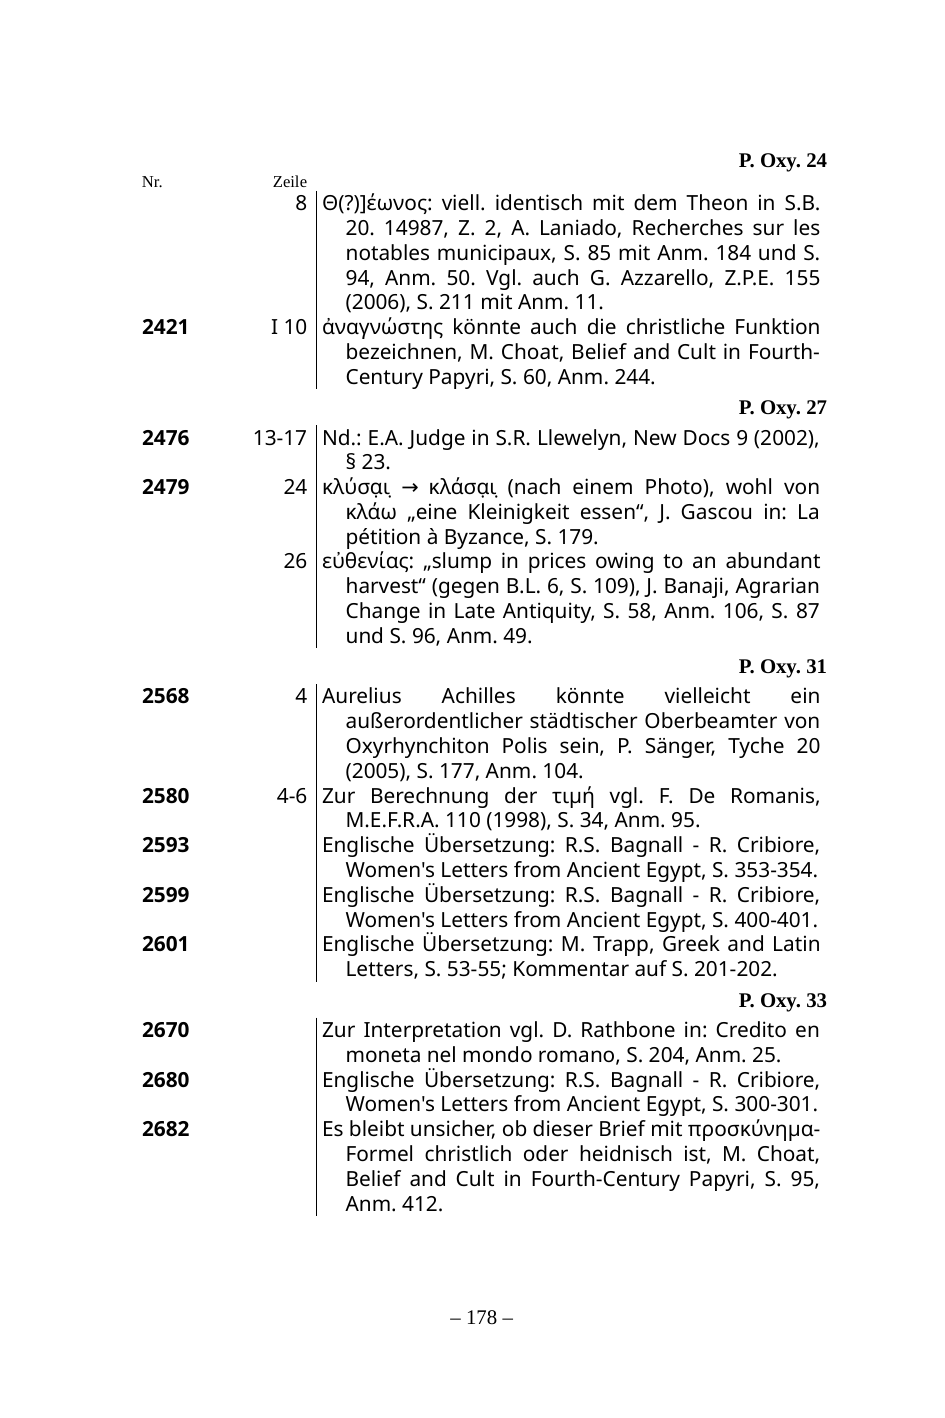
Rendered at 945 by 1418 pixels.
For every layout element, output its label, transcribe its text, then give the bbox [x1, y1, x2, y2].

table_cell 2599 [136, 883, 316, 932]
table_cell Θ(?)]έωνος: viell. identisch mit dem Theon in S.B. 20. 14987, Z. 2, A. Laniado, Recherches sur les notables municipaux, S. 85 mit Anm. 184 und S. 94, Anm. 50. Vgl. auch G. Azzarello, Z.P.E. 155 (2006), S. 211 mit Anm. 11. [317, 191, 827, 315]
table_header Zur Interpretation vgl. D. Rathbone in: Credito en moneta nel mondo romano, S. 204, Anm. 25. [317, 1018, 827, 1067]
subtitle P. Oxy. 31 [136, 654, 827, 678]
table_cell Englische Übersetzung: R.S. Bagnall - R. Cribiore, Women's Letters from Ancient Egypt, S. 400-401. [317, 883, 827, 932]
subtitle P. Oxy. 27 [136, 395, 827, 419]
table_header 4 [224, 684, 316, 783]
table_cell I 10 [224, 315, 316, 389]
table_cell 24 [224, 475, 316, 549]
table_header Nd.: E.A. Judge in S.R. Llewelyn, New Docs 9 (2002), § 23. [317, 425, 827, 475]
table_cell κλύσα̣ι̣ → κλάσα̣ι̣ (nach einem Photo), wohl von κλάω „eine Kleinigkeit essen“, J. Gascou in: La pétition à Byzance, S. 179. [317, 475, 827, 549]
table_header 2476 [136, 425, 224, 475]
table_header Aurelius Achilles könnte vielleicht ein außerordentlicher städtischer Oberbeamter von Oxyrhynchiton Polis sein, P. Sänger, Tyche 20 (2005), S. 177, Anm. 104. [317, 684, 827, 783]
table_cell 2601 [136, 932, 316, 982]
table_cell [136, 191, 224, 315]
table_cell Englische Übersetzung: R.S. Bagnall - R. Cribiore, Women's Letters from Ancient Egypt, S. 353-354. [317, 833, 827, 882]
table_cell 2580 [136, 783, 224, 833]
table_cell 2680 [136, 1067, 316, 1117]
table_cell Englische Übersetzung: M. Trapp, Greek and Latin Letters, S. 53-55; Kommentar auf S. 201-202. [317, 932, 827, 982]
table_header 2670 [136, 1018, 316, 1067]
table_cell Zur Berechnung der τιμή vgl. F. De Romanis, M.E.F.R.A. 110 (1998), S. 34, Anm. 95. [317, 783, 827, 833]
table_header 2568 [136, 684, 224, 783]
table_cell 2682 [136, 1117, 316, 1216]
table_cell εὐθενίας: „slump in prices owing to an abundant harvest“ (gegen B.L. 6, S. 109), J. Banaji, Agrarian Change in Late Antiquity, S. 58, Anm. 106, S. 87 und S. 96, Anm. 49. [317, 549, 827, 648]
table_cell [136, 549, 224, 648]
table_cell ἀναγνώστης könnte auch die christliche Funktion bezeichnen, M. Choat, Belief and Cult in Fourth-Century Papyri, S. 60, Anm. 244. [317, 315, 827, 389]
table_cell 26 [224, 549, 316, 648]
table_header 13-17 [224, 425, 316, 475]
table_cell 2421 [136, 315, 224, 389]
table_cell Englische Übersetzung: R.S. Bagnall - R. Cribiore, Women's Letters from Ancient Egypt, S. 300-301. [317, 1067, 827, 1117]
table_cell Es bleibt unsicher, ob dieser Brief mit προσκύνημα-Formel christlich oder heidnisch ist, M. Choat, Belief and Cult in Fourth-Century Papyri, S. 95, Anm. 412. [317, 1117, 827, 1216]
table_cell 2593 [136, 833, 316, 882]
table_cell 2479 [136, 475, 224, 549]
table_cell 4-6 [224, 783, 316, 833]
subtitle P. Oxy. 33 [136, 988, 827, 1012]
table_cell 8 [224, 191, 316, 315]
